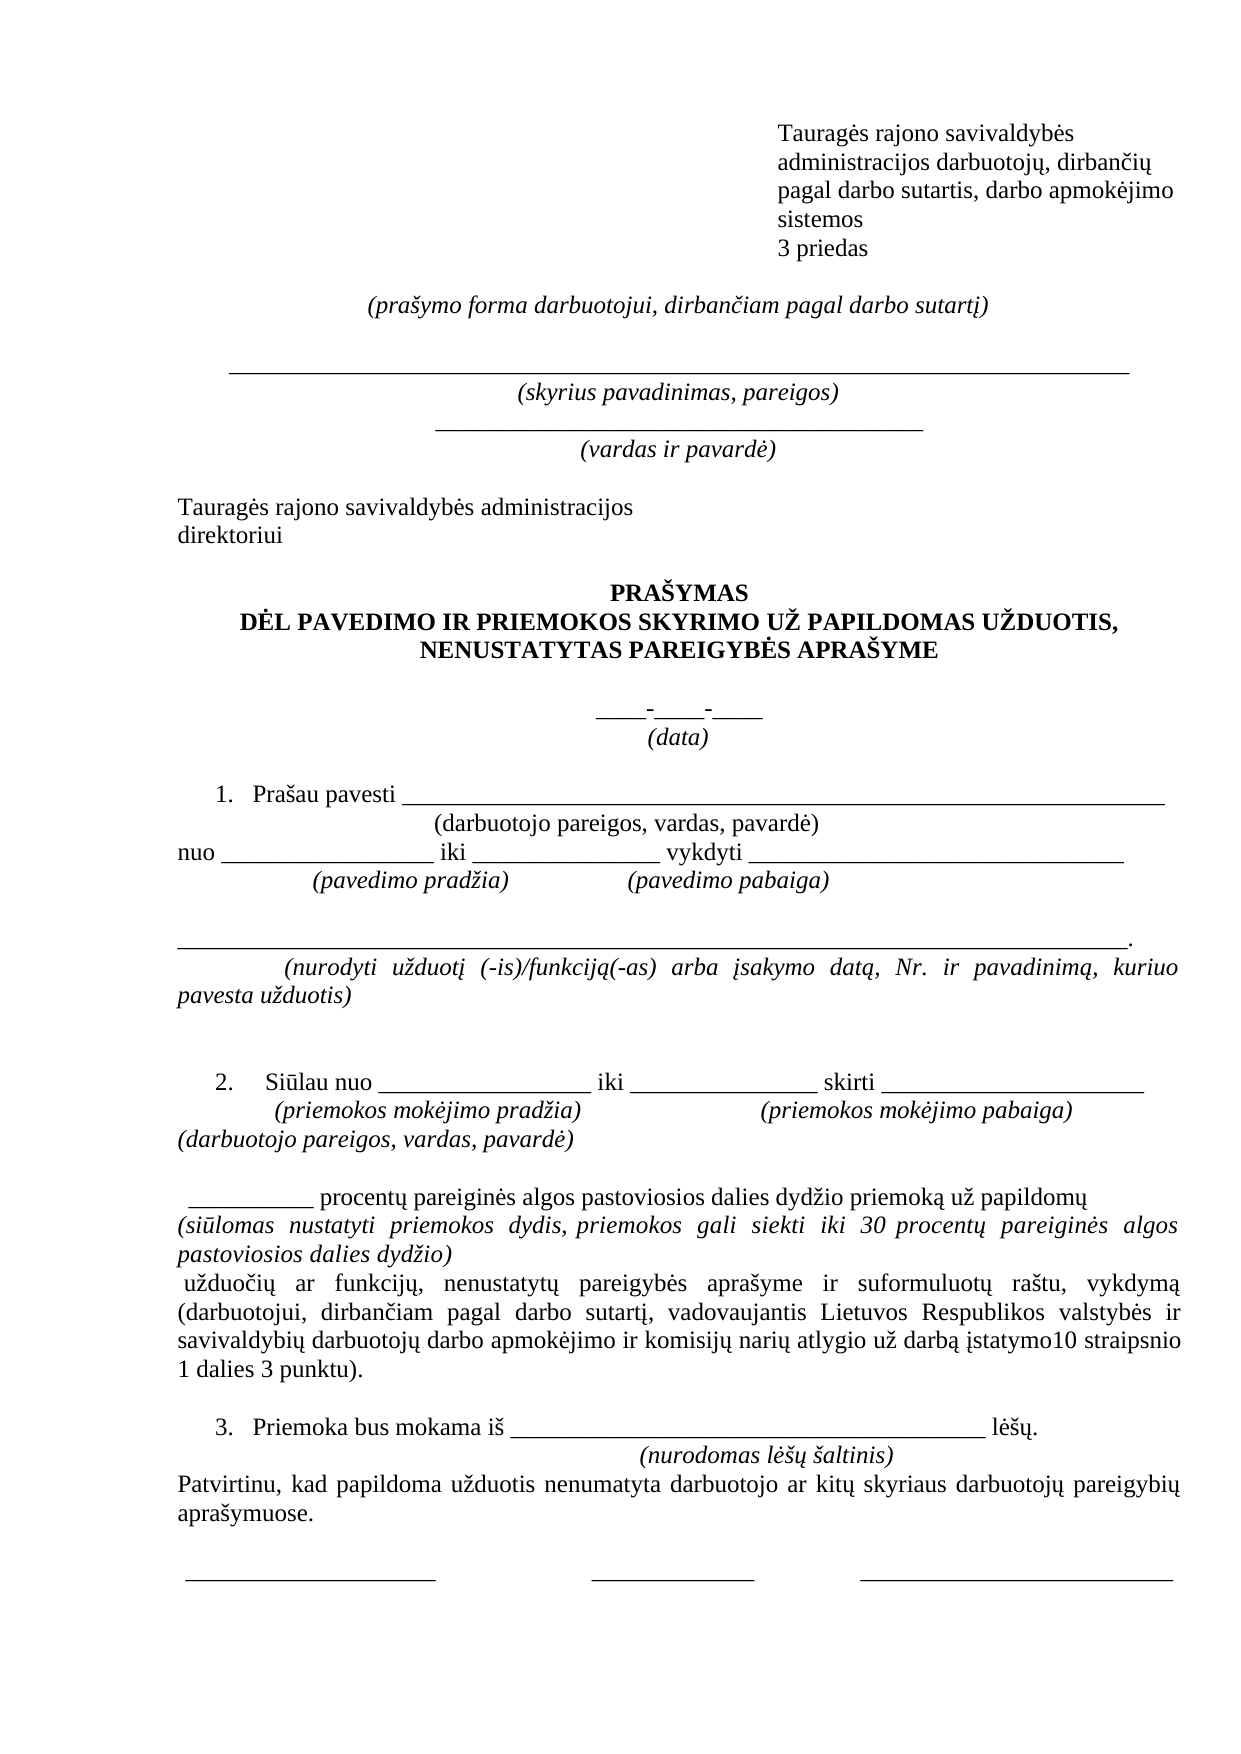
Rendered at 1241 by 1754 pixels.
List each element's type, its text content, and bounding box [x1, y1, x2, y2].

text (siūlomas nustatyti priemokos dydis, priemokos gali siekti iki 30 procentų pareiginės algos pastoviosios dalies dydžio) [177, 1211, 1181, 1268]
text (priemokos mokėjimo pradžia) (priemokos mokėjimo pabaiga) (darbuotojo pareigos, vardas, pavardė) [177, 1096, 1181, 1153]
text (pavedimo pradžia) (pavedimo pabaiga) [177, 866, 1181, 894]
text Patvirtinu, kad papildoma užduotis nenumatyta darbuotojo ar kitų skyriaus darbuotojų pareigybių aprašymuose. [177, 1469, 1181, 1527]
text PRAŠYMAS [177, 578, 1181, 607]
text (nurodomas lėšų šaltinis) [177, 1441, 1181, 1469]
text 1. Prašau pavesti _____________________________________________________________ [215, 779, 1181, 808]
text _______________________________________ [177, 406, 1181, 434]
text (data) [177, 722, 1181, 751]
text (prašymo forma darbuotojui, dirbančiam pagal darbo sutartį) [177, 291, 1181, 319]
text DĖL PAVEDIMO IR PRIEMOKOS SKYRIMO UŽ PAPILDOMAS UŽDUOTIS, NENUSTATYTAS PAREIGYBĖS APRAŠYME [177, 607, 1181, 664]
text (skyrius pavadinimas, pareigos) [177, 377, 1181, 406]
text ____-____-____ [177, 693, 1181, 722]
text pagal darbo sutartis, darbo apmokėjimo [777, 176, 1181, 204]
text užduočių ar funkcijų, nenustatytų pareigybės aprašyme ir suformuluotų raštu, vykdymą (darbuotojui, dirbančiam pagal darbo sutartį, vadovaujantis Lietuvos Respublikos valstybės ir savivaldybių darbuotojų darbo apmokėjimo ir komisijų narių atlygio už darbą įstatymo10 straipsnio 1 dalies 3 punktu). [177, 1268, 1181, 1383]
text 3. Priemoka bus mokama iš ______________________________________ lėšų. [215, 1412, 1181, 1441]
text nuo _________________ iki _______________ vykdyti ______________________________ [177, 837, 1181, 866]
text 3 priedas [777, 233, 1181, 262]
text (vardas ir pavardė) [177, 434, 1181, 463]
text ____________________ _____________ _________________________ [177, 1556, 1181, 1584]
text 2. Siūlau nuo _________________ iki _______________ skirti _____________________ [215, 1067, 1181, 1096]
text sistemos [777, 204, 1181, 233]
text Tauragės rajono savivaldybės [777, 118, 1181, 147]
text (nurodyti užduotį (-is)/funkciją(-as) arba įsakymo datą, Nr. ir pavadinimą, kuriuo pavesta užduotis) [177, 952, 1181, 1009]
text ____________________________________________________________________________. [177, 923, 1181, 952]
text ________________________________________________________________________ [177, 348, 1181, 377]
text (darbuotojo pareigos, vardas, pavardė) [177, 808, 1181, 837]
text __________ procentų pareiginės algos pastoviosios dalies dydžio priemoką už papildomų [177, 1182, 1181, 1211]
text administracijos darbuotojų, dirbančių [777, 147, 1181, 176]
text direktoriui [177, 521, 1181, 549]
text Tauragės rajono savivaldybės administracijos [177, 492, 1181, 521]
